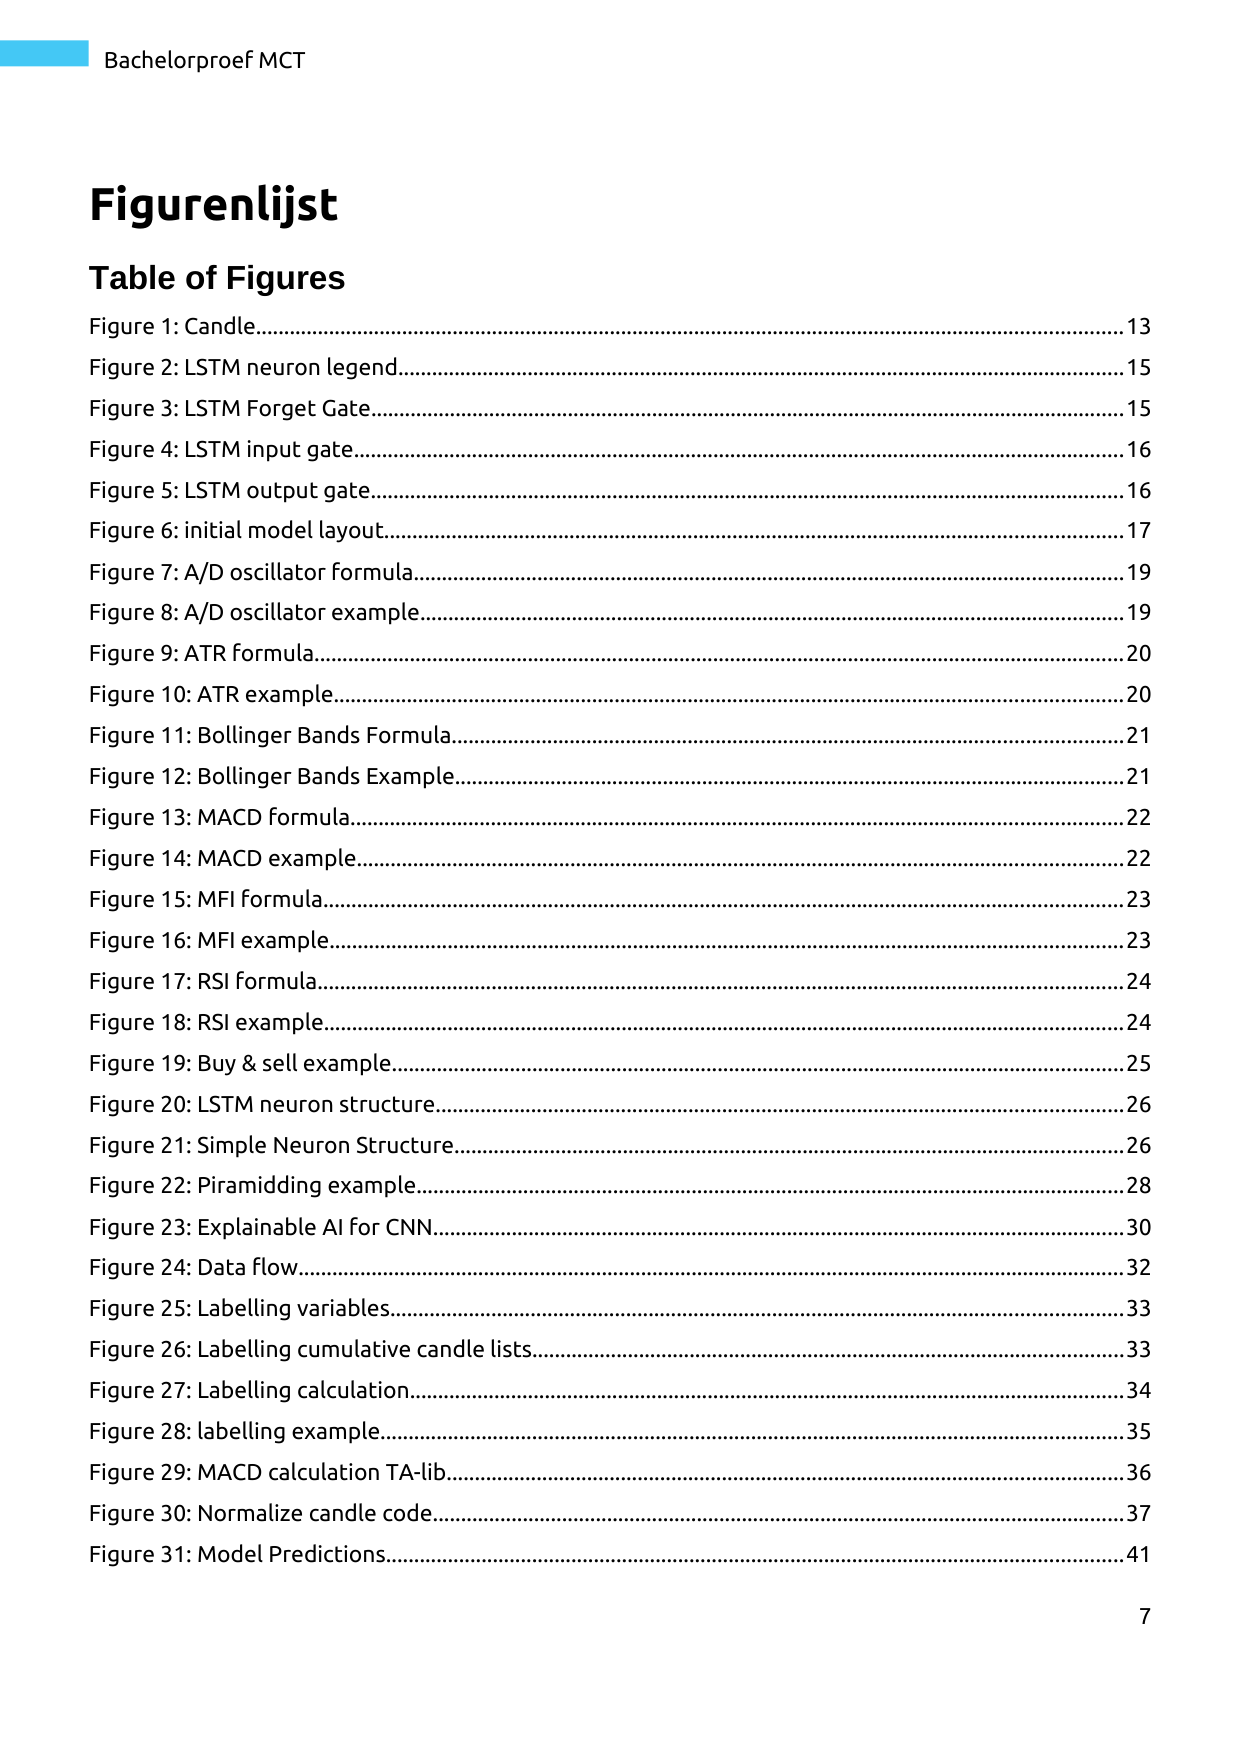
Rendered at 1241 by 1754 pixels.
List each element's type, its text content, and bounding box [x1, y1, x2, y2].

text Figure 19: Buy & sell example 25 [89, 1049, 1152, 1076]
text Figure 13: MACD formula 22 [89, 803, 1152, 830]
text Figure 1: Candle 13 [89, 312, 1152, 339]
text Figure 5: LSTM output gate 16 [89, 476, 1152, 502]
text Figure 8: A/D oscillator example 19 [89, 599, 1152, 625]
text Figure 28: labelling example 35 [89, 1418, 1152, 1444]
text Figure 10: ATR example 20 [89, 681, 1152, 707]
subtitle Table of Figures [89, 258, 1152, 297]
text Figure 4: LSTM input gate 16 [89, 435, 1152, 461]
text Figure 26: Labelling cumulative candle lists 33 [89, 1336, 1152, 1362]
text Figure 9: ATR formula 20 [89, 640, 1152, 666]
text Figure 29: MACD calculation TA-lib 36 [89, 1458, 1152, 1485]
text Figure 17: RSI formula 24 [89, 967, 1152, 994]
text Figure 14: MACD example 22 [89, 844, 1152, 871]
text Figure 27: Labelling calculation 34 [89, 1377, 1152, 1403]
text Figure 7: A/D oscillator formula 19 [89, 558, 1152, 584]
text Figure 12: Bollinger Bands Example 21 [89, 763, 1152, 789]
text Figure 11: Bollinger Bands Formula 21 [89, 722, 1152, 748]
text Figure 22: Piramidding example 28 [89, 1172, 1152, 1198]
text Figure 30: Normalize candle code 37 [89, 1499, 1152, 1526]
text Figure 6: initial model layout 17 [89, 517, 1152, 543]
text Figure 3: LSTM Forget Gate 15 [89, 394, 1152, 421]
text Figure 18: RSI example 24 [89, 1008, 1152, 1034]
text Figure 21: Simple Neuron Structure 26 [89, 1131, 1152, 1157]
text Figure 16: MFI example 23 [89, 926, 1152, 953]
text Figure 2: LSTM neuron legend 15 [89, 353, 1152, 379]
text Figure 23: Explainable AI for CNN 30 [89, 1213, 1152, 1239]
text Figure 24: Data flow 32 [89, 1254, 1152, 1280]
subtitle Figurenlijst [89, 177, 1152, 229]
text Figure 15: MFI formula 23 [89, 885, 1152, 912]
text Figure 20: LSTM neuron structure 26 [89, 1090, 1152, 1116]
text Figure 31: Model Predictions 41 [89, 1540, 1152, 1567]
text Figure 25: Labelling variables 33 [89, 1295, 1152, 1321]
